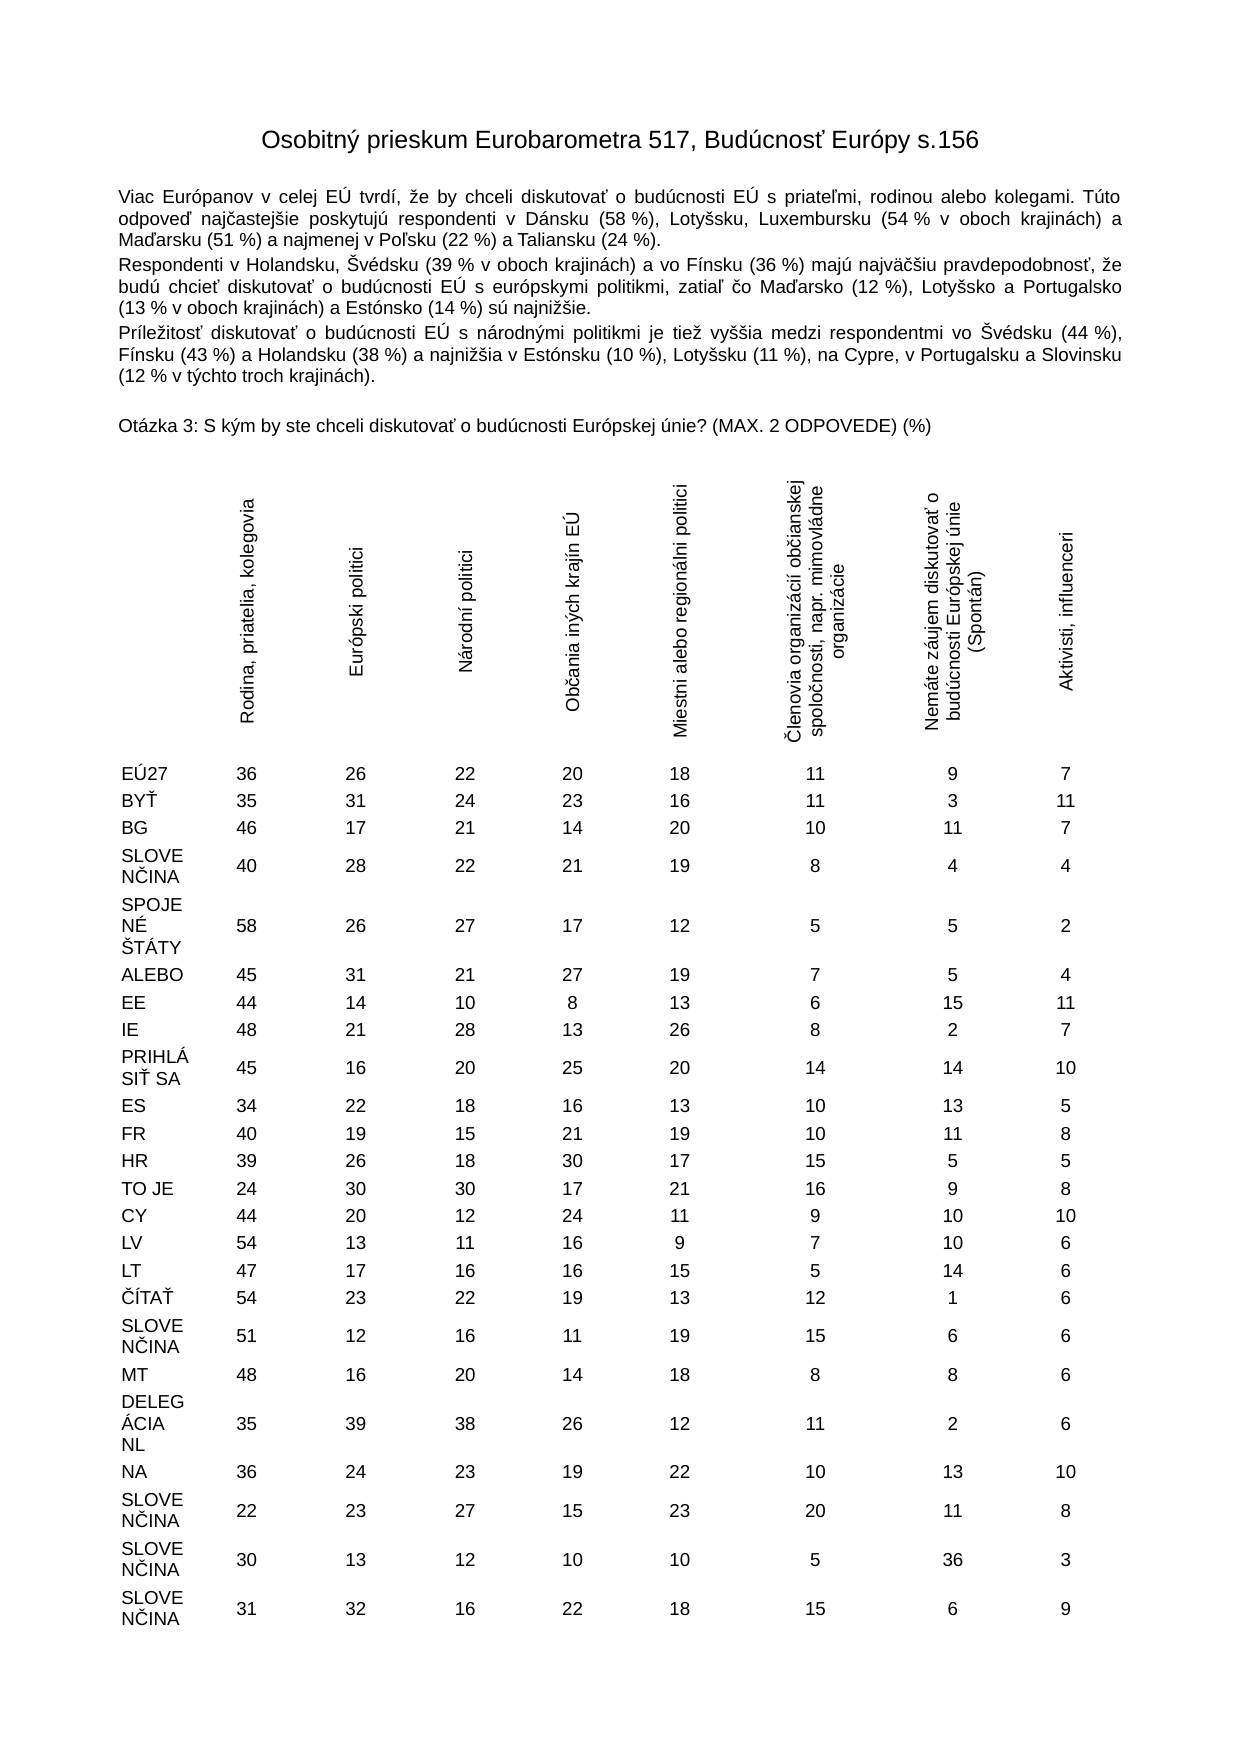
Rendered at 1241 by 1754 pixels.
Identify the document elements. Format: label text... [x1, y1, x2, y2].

table_cell 21 [411, 814, 519, 842]
table_cell 36 [896, 1535, 1009, 1584]
table_cell 6 [734, 989, 896, 1016]
table_cell 22 [411, 842, 519, 891]
table_cell 10 [519, 1535, 625, 1584]
table_cell 7 [1009, 760, 1122, 787]
table_cell 9 [625, 1229, 734, 1257]
table_cell 8 [1009, 1175, 1122, 1202]
table_cell 9 [896, 760, 1009, 787]
table_cell 20 [411, 1360, 519, 1388]
table_cell 15 [734, 1147, 896, 1174]
table_cell 24 [193, 1175, 301, 1202]
table_cell 23 [625, 1486, 734, 1535]
table_cell 11 [734, 787, 896, 814]
text Otázka 3: S kým by ste chceli diskutovať o budúcnosti Európskej únie? (MAX. 2 ODPOVEDE) (%) [118, 414, 1122, 436]
table_cell 11 [519, 1311, 625, 1360]
table_cell 10 [734, 1458, 896, 1486]
table_cell 45 [193, 961, 301, 988]
table_cell SPOJENÉ ŠTÁTY [118, 891, 192, 961]
table_cell 9 [734, 1202, 896, 1229]
table_cell 21 [411, 961, 519, 988]
table_cell 20 [301, 1202, 411, 1229]
table_cell 10 [734, 1092, 896, 1120]
table_cell 4 [1009, 842, 1122, 891]
table_cell 15 [411, 1120, 519, 1147]
table_cell 17 [301, 814, 411, 842]
table_cell 27 [519, 961, 625, 988]
table_cell 19 [519, 1458, 625, 1486]
table_cell CY [118, 1202, 192, 1229]
table_cell IE [118, 1016, 192, 1043]
table_cell 25 [519, 1043, 625, 1092]
table_cell 38 [411, 1388, 519, 1458]
table_cell 8 [519, 989, 625, 1016]
table_cell 22 [625, 1458, 734, 1486]
table_cell 10 [1009, 1458, 1122, 1486]
table_cell 7 [734, 1229, 896, 1257]
table_cell 5 [734, 1535, 896, 1584]
table_cell 15 [625, 1257, 734, 1284]
table_cell 24 [301, 1458, 411, 1486]
table_cell BYŤ [118, 787, 192, 814]
table_cell 13 [301, 1535, 411, 1584]
table_cell DELEGÁCIA NL [118, 1388, 192, 1458]
table_cell 14 [519, 1360, 625, 1388]
table_cell 10 [625, 1535, 734, 1584]
table_cell LV [118, 1229, 192, 1257]
table_cell 15 [734, 1584, 896, 1633]
table_cell BG [118, 814, 192, 842]
table_cell 8 [734, 1360, 896, 1388]
table_cell 6 [1009, 1388, 1122, 1458]
table_cell ALEBO [118, 961, 192, 988]
table_cell 16 [625, 787, 734, 814]
table_cell 5 [734, 891, 896, 961]
table_header Miestni alebo regionálni politici [625, 464, 734, 759]
table_cell 24 [519, 1202, 625, 1229]
table_cell SLOVENČINA [118, 1535, 192, 1584]
table_cell 48 [193, 1016, 301, 1043]
table_cell 12 [734, 1284, 896, 1311]
table_cell 8 [734, 842, 896, 891]
table_cell 21 [519, 842, 625, 891]
table_cell 40 [193, 842, 301, 891]
table_cell 12 [625, 891, 734, 961]
table_cell 10 [896, 1202, 1009, 1229]
table_cell MT [118, 1360, 192, 1388]
table_cell 7 [1009, 814, 1122, 842]
table_cell 23 [411, 1458, 519, 1486]
table_cell 6 [896, 1584, 1009, 1633]
table_cell 36 [193, 1458, 301, 1486]
table_cell 30 [411, 1175, 519, 1202]
table_cell 23 [519, 787, 625, 814]
table_cell 4 [896, 842, 1009, 891]
table_cell 5 [896, 1147, 1009, 1174]
table_cell 19 [625, 961, 734, 988]
table_cell 13 [625, 1092, 734, 1120]
table_cell 16 [411, 1257, 519, 1284]
table_cell 12 [411, 1535, 519, 1584]
text Viac Európanov v celej EÚ tvrdí, že by chceli diskutovať o budúcnosti EÚ s priateľmi, rodinou alebo kolegami. Túto odpoveď najčastejšie poskytujú respondenti v Dánsku (58 %), Lotyšsku, Luxembursku (54 % v oboch krajinách) a Maďarsku (51 %) a najmenej v Poľsku (22 %) a Taliansku (24 %). [118, 186, 1122, 251]
table_cell 4 [1009, 961, 1122, 988]
table_cell 11 [734, 1388, 896, 1458]
table_cell 6 [1009, 1311, 1122, 1360]
table_cell EE [118, 989, 192, 1016]
table_cell 16 [301, 1043, 411, 1092]
table_cell 14 [519, 814, 625, 842]
table_cell PRIHLÁSIŤ SA [118, 1043, 192, 1092]
table_cell 28 [411, 1016, 519, 1043]
table_cell 47 [193, 1257, 301, 1284]
table_cell 22 [301, 1092, 411, 1120]
table_cell 18 [625, 760, 734, 787]
table_cell 14 [734, 1043, 896, 1092]
table_cell 16 [519, 1092, 625, 1120]
table_cell 10 [1009, 1202, 1122, 1229]
table_cell 2 [1009, 891, 1122, 961]
table_cell 27 [411, 1486, 519, 1535]
table_cell 35 [193, 787, 301, 814]
table_cell 31 [193, 1584, 301, 1633]
table_cell 20 [734, 1486, 896, 1535]
table_header Európski politici [301, 464, 411, 759]
table_cell 20 [519, 760, 625, 787]
table_cell 11 [896, 814, 1009, 842]
table_cell 27 [411, 891, 519, 961]
table_cell 12 [301, 1311, 411, 1360]
table_cell 8 [734, 1016, 896, 1043]
table_cell 14 [896, 1257, 1009, 1284]
table_cell 31 [301, 961, 411, 988]
table_cell 21 [625, 1175, 734, 1202]
table_cell 18 [411, 1092, 519, 1120]
table_cell 21 [519, 1120, 625, 1147]
table_cell 24 [411, 787, 519, 814]
table_header Národní politici [411, 464, 519, 759]
table_cell SLOVENČINA [118, 842, 192, 891]
table_cell 11 [734, 760, 896, 787]
table_cell 13 [519, 1016, 625, 1043]
table_cell 54 [193, 1284, 301, 1311]
table_cell TO JE [118, 1175, 192, 1202]
table_cell 6 [1009, 1360, 1122, 1388]
table_cell 16 [519, 1229, 625, 1257]
table_cell 10 [1009, 1043, 1122, 1092]
table_cell 16 [411, 1584, 519, 1633]
table_header Rodina, priatelia, kolegovia [193, 464, 301, 759]
table_cell 30 [301, 1175, 411, 1202]
table_cell 18 [625, 1584, 734, 1633]
table_header [118, 464, 192, 759]
table_cell 14 [301, 989, 411, 1016]
table_cell 21 [301, 1016, 411, 1043]
table_cell 17 [301, 1257, 411, 1284]
table_cell 31 [301, 787, 411, 814]
table_cell 28 [301, 842, 411, 891]
table_cell HR [118, 1147, 192, 1174]
table_cell 13 [625, 989, 734, 1016]
table_cell 44 [193, 989, 301, 1016]
table_cell 2 [896, 1388, 1009, 1458]
table_cell 51 [193, 1311, 301, 1360]
table_cell 12 [411, 1202, 519, 1229]
table_cell 26 [301, 891, 411, 961]
table_cell 19 [625, 1311, 734, 1360]
table_cell 26 [625, 1016, 734, 1043]
table_cell 48 [193, 1360, 301, 1388]
table_cell 16 [519, 1257, 625, 1284]
table_cell 6 [1009, 1229, 1122, 1257]
table_cell 44 [193, 1202, 301, 1229]
table_cell 30 [193, 1535, 301, 1584]
table_header Členovia organizácií občianskej spoločnosti, napr. mimovládne organizácie [734, 464, 896, 759]
table_cell 11 [1009, 787, 1122, 814]
table_cell 36 [193, 760, 301, 787]
table_cell 5 [896, 961, 1009, 988]
table_cell 16 [301, 1360, 411, 1388]
table_cell 34 [193, 1092, 301, 1120]
table_cell 19 [519, 1284, 625, 1311]
table_cell 11 [625, 1202, 734, 1229]
text Respondenti v Holandsku, Švédsku (39 % v oboch krajinách) a vo Fínsku (36 %) majú najväčšiu pravdepodobnosť, že budú chcieť diskutovať o budúcnosti EÚ s európskymi politikmi, zatiaľ čo Maďarsko (12 %), Lotyšsko a Portugalsko (13 % v oboch krajinách) a Estónsko (14 %) sú najnižšie. [118, 254, 1122, 319]
table_cell 23 [301, 1284, 411, 1311]
table_cell 26 [519, 1388, 625, 1458]
table_cell 20 [625, 1043, 734, 1092]
table_cell 3 [896, 787, 1009, 814]
table_cell 22 [411, 760, 519, 787]
table_cell 35 [193, 1388, 301, 1458]
table_cell 9 [896, 1175, 1009, 1202]
table_cell 6 [1009, 1257, 1122, 1284]
table_cell 54 [193, 1229, 301, 1257]
table_cell 20 [625, 814, 734, 842]
table_cell 13 [896, 1458, 1009, 1486]
table_cell 14 [896, 1043, 1009, 1092]
text Príležitosť diskutovať o budúcnosti EÚ s národnými politikmi je tiež vyššia medzi respondentmi vo Švédsku (44 %), Fínsku (43 %) a Holandsku (38 %) a najnižšia v Estónsku (10 %), Lotyšsku (11 %), na Cypre, v Portugalsku a Slovinsku (12 % v týchto troch krajinách). [118, 322, 1122, 387]
table_cell 2 [896, 1016, 1009, 1043]
table_cell 15 [896, 989, 1009, 1016]
table_cell 10 [734, 1120, 896, 1147]
table_cell 5 [1009, 1092, 1122, 1120]
table_header Aktivisti, influenceri [1009, 464, 1122, 759]
table_cell 46 [193, 814, 301, 842]
table_cell 11 [896, 1120, 1009, 1147]
table_cell 45 [193, 1043, 301, 1092]
table_cell 39 [193, 1147, 301, 1174]
table_cell 58 [193, 891, 301, 961]
table_cell 13 [625, 1284, 734, 1311]
table_cell 11 [411, 1229, 519, 1257]
table_cell SLOVENČINA [118, 1584, 192, 1633]
table_cell 40 [193, 1120, 301, 1147]
table_cell 10 [734, 814, 896, 842]
table_cell 11 [896, 1486, 1009, 1535]
table_cell 18 [625, 1360, 734, 1388]
table_cell 26 [301, 760, 411, 787]
table_cell SLOVENČINA [118, 1486, 192, 1535]
table_cell 17 [519, 891, 625, 961]
table_cell 22 [411, 1284, 519, 1311]
table_cell 22 [193, 1486, 301, 1535]
table_cell 17 [625, 1147, 734, 1174]
table_cell 5 [896, 891, 1009, 961]
table_cell 1 [896, 1284, 1009, 1311]
table_cell 20 [411, 1043, 519, 1092]
table_cell 12 [625, 1388, 734, 1458]
table_cell 10 [411, 989, 519, 1016]
table_cell 6 [1009, 1284, 1122, 1311]
table_cell 9 [1009, 1584, 1122, 1633]
table_cell FR [118, 1120, 192, 1147]
table_cell 8 [1009, 1120, 1122, 1147]
table_cell 6 [896, 1311, 1009, 1360]
table_cell SLOVENČINA [118, 1311, 192, 1360]
table_cell 8 [896, 1360, 1009, 1388]
table_cell 10 [896, 1229, 1009, 1257]
table_cell 7 [734, 961, 896, 988]
table_cell 13 [301, 1229, 411, 1257]
table_cell 19 [625, 842, 734, 891]
table_cell 39 [301, 1388, 411, 1458]
table_cell 17 [519, 1175, 625, 1202]
table_cell 30 [519, 1147, 625, 1174]
table_cell 3 [1009, 1535, 1122, 1584]
table_cell 23 [301, 1486, 411, 1535]
table_cell 15 [519, 1486, 625, 1535]
table_cell 11 [1009, 989, 1122, 1016]
table_cell ČÍTAŤ [118, 1284, 192, 1311]
table_cell ES [118, 1092, 192, 1120]
table_cell 18 [411, 1147, 519, 1174]
table_cell 22 [519, 1584, 625, 1633]
table_cell 8 [1009, 1486, 1122, 1535]
table_cell 19 [301, 1120, 411, 1147]
table_cell 7 [1009, 1016, 1122, 1043]
table_cell 16 [734, 1175, 896, 1202]
table_cell 19 [625, 1120, 734, 1147]
table_header Občania iných krajín EÚ [519, 464, 625, 759]
table_cell 16 [411, 1311, 519, 1360]
table_cell EÚ27 [118, 760, 192, 787]
table_cell 26 [301, 1147, 411, 1174]
table_cell LT [118, 1257, 192, 1284]
table_cell 13 [896, 1092, 1009, 1120]
table_cell NA [118, 1458, 192, 1486]
table_cell 5 [1009, 1147, 1122, 1174]
table_cell 32 [301, 1584, 411, 1633]
table_cell 15 [734, 1311, 896, 1360]
table_header Nemáte záujem diskutovať o budúcnosti Európskej únie (Spontán) [896, 464, 1009, 759]
table_cell 5 [734, 1257, 896, 1284]
